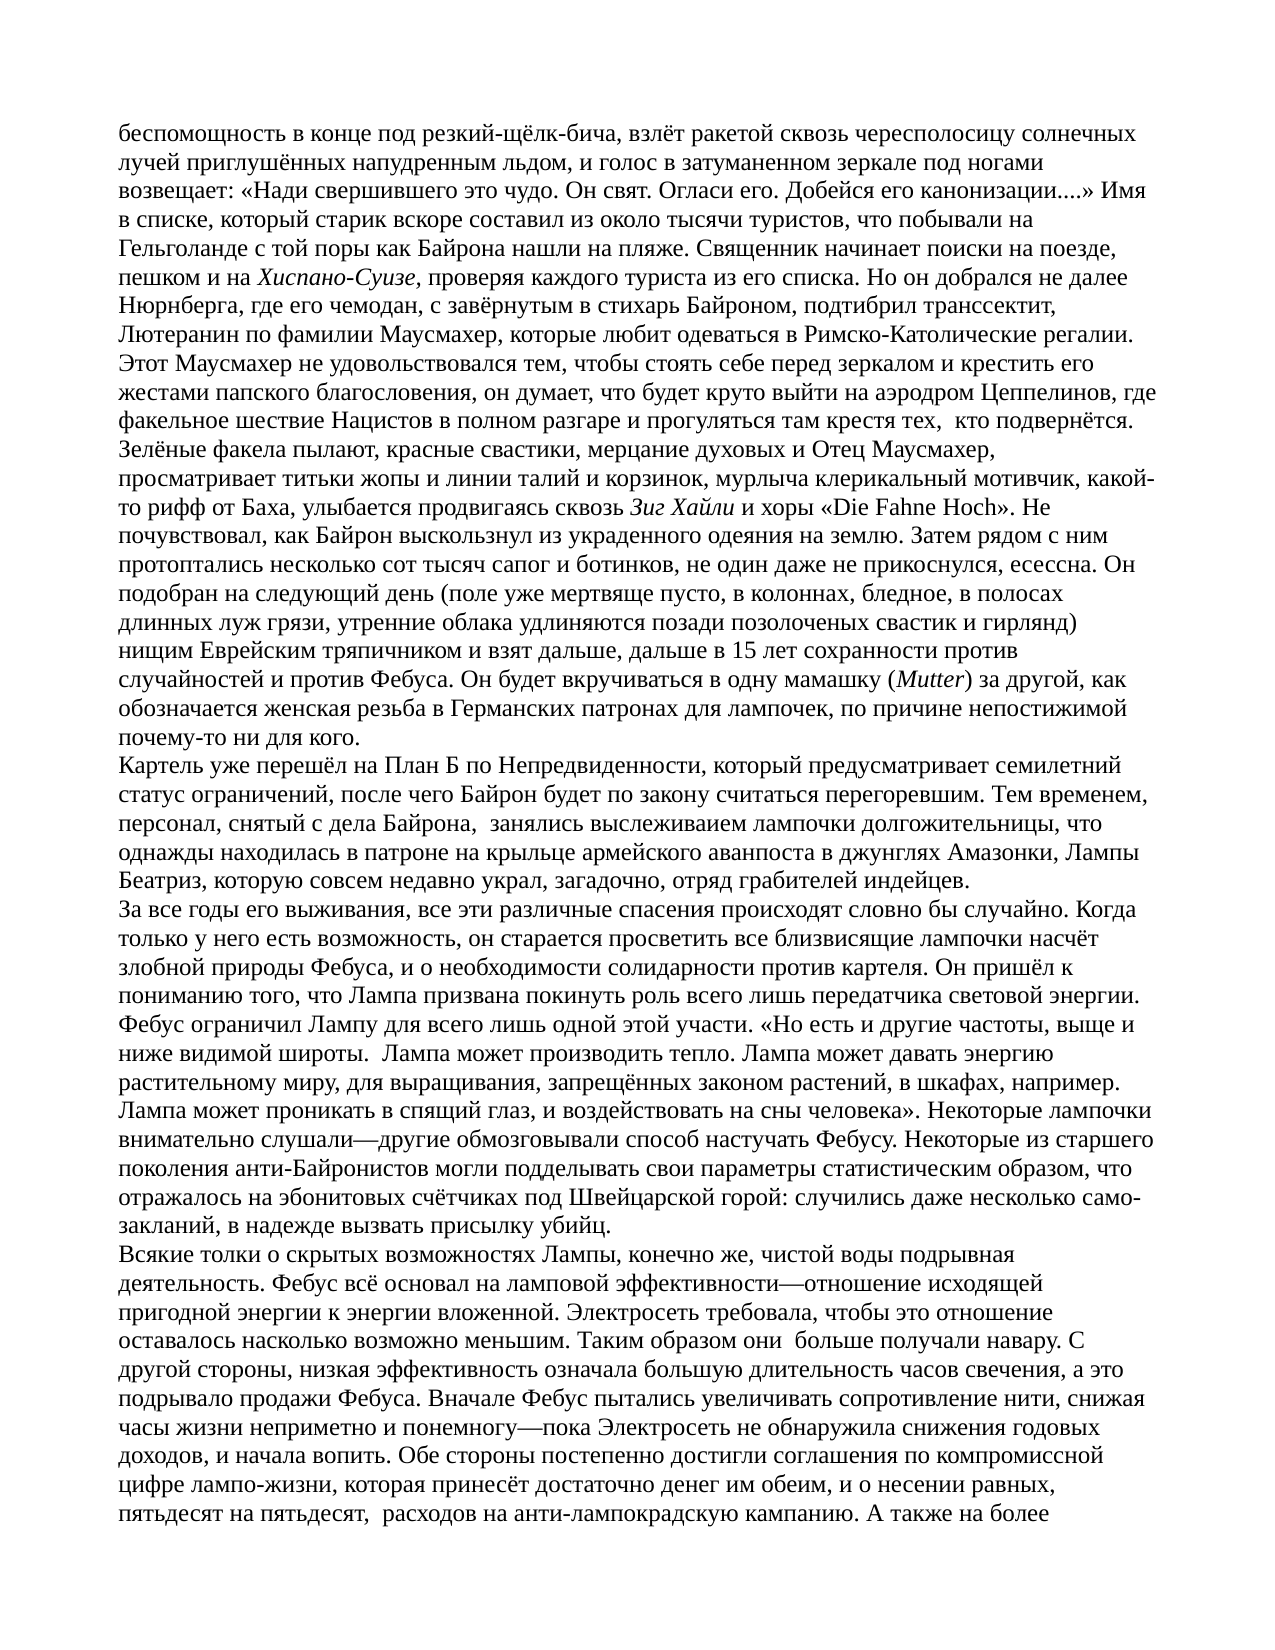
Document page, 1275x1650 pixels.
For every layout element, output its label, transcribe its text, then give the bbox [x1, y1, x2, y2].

text Всякие толки о скрытых возможностях Лампы, конечно же, чистой воды подрывная деятельность. Фебус всё основал на ламповой эффективности—отношение исходящей пригодной энергии к энергии вложенной. Электросеть требовала, чтобы это отношение оставалось насколько возможно меньшим. Таким образом они больше получали навару. С другой стороны, низкая эффективность означала большую длительность часов свечения, а это подрывало продажи Фебуса. Вначале Фебус пытались увеличивать сопротивление нити, снижая часы жизни неприметно и понемногу—пока Электросеть не обнаружила снижения годовых доходов, и начала вопить. Обе стороны постепенно достигли соглашения по компромиссной цифре лампо-жизни, которая принесёт достаточно денег им обеим, и о несении равных, пятьдесят на пятьдесят, расходов на анти-лампокрадскую кампанию. А также на более [118, 1239, 1157, 1527]
text Картель уже перешёл на План Б по Непредвиденности, который предусматривает семилетний статус ограничений, после чего Байрон будет по закону считаться перегоревшим. Тем временем, персонал, снятый с дела Байрона, занялись выслеживаием лампочки долгожительницы, что однажды находилась в патроне на крыльце армейского аванпоста в джунглях Амазонки, Лампы Беатриз, которую совсем недавно украл, загадочно, отряд грабителей индейцев. [118, 751, 1157, 894]
text За все годы его выживания, все эти различные спасения происходят словно бы случайно. Когда только у него есть возможность, он старается просветить все близвисящие лампочки насчёт злобной природы Фебуса, и о необходимости солидарности против картеля. Он пришёл к пониманию того, что Лампа призвана покинуть роль всего лишь передатчика световой энергии. Фебус ограничил Лампу для всего лишь одной этой участи. «Но есть и другие частоты, выще и ниже видимой широты. Лампа может производить тепло. Лампа может давать энергию растительному миру, для выращивания, запрещённых законом растений, в шкафах, например. Лампа может проникать в спящий глаз, и воздействовать на сны человека». Некоторые лампочки внимательно слушали—другие обмозговывали способ настучать Фебусу. Некоторые из старшего поколения анти-Байронистов могли подделывать свои параметры статистическим образом, что отражалось на эбонитовых счётчиках под Швейцарской горой: случились даже несколько само-закланий, в надежде вызвать присылку убийц. [118, 894, 1157, 1239]
text беспомощность в конце под резкий-щёлк-бича, взлёт ракетой сквозь чересполосицу солнечных лучей приглушённых напудренным льдом, и голос в затуманенном зеркале под ногами возвещает: «Нади свершившего это чудо. Он свят. Огласи его. Добейся его канонизации....» Имя в списке, который старик вскоре составил из около тысячи туристов, что побывали на Гельголанде с той поры как Байрона нашли на пляже. Священник начинает поиски на поезде, пешком и на Хиспано-Суизе, проверяя каждого туриста из его списка. Но он добрался не далее Нюрнберга, где его чемодан, с завёрнутым в стихарь Байроном, подтибрил транссектит, Лютеранин по фамилии Маусмахер, которые любит одеваться в Римско-Католические регалии. Этот Маусмахер не удовольствовался тем, чтобы стоять себе перед зеркалом и крестить его жестами папского благословения, он думает, что будет круто выйти на аэродром Цеппелинов, где факельное шествие Нацистов в полном разгаре и прогуляться там крестя тех, кто подвернётся. Зелёные факела пылают, красные свастики, мерцание духовых и Отец Маусмахер, просматривает титьки жопы и линии талий и корзинок, мурлыча клерикальный мотивчик, какой-то рифф от Баха, улыбается продвигаясь сквозь Зиг Хайли и хоры «Die Fahne Hoch». Не почувствовал, как Байрон выскользнул из украденного одеяния на землю. Затем рядом с ним протоптались несколько сот тысяч сапог и ботинков, не один даже не прикоснулся, есессна. Он подобран на следующий день (поле уже мертвяще пусто, в колоннах, бледное, в полосах длинных луж грязи, утренние облака удлиняются позади позолоченых свастик и гирлянд) нищим Еврейским тряпичником и взят дальше, дальше в 15 лет сохранности против случайностей и против Фебуса. Он будет вкручиваться в одну мамашку (Mutter) за другой, как обозначается женская резьба в Германских патронах для лампочек, по причине непостижимой почему-то ни для кого. [118, 118, 1157, 751]
